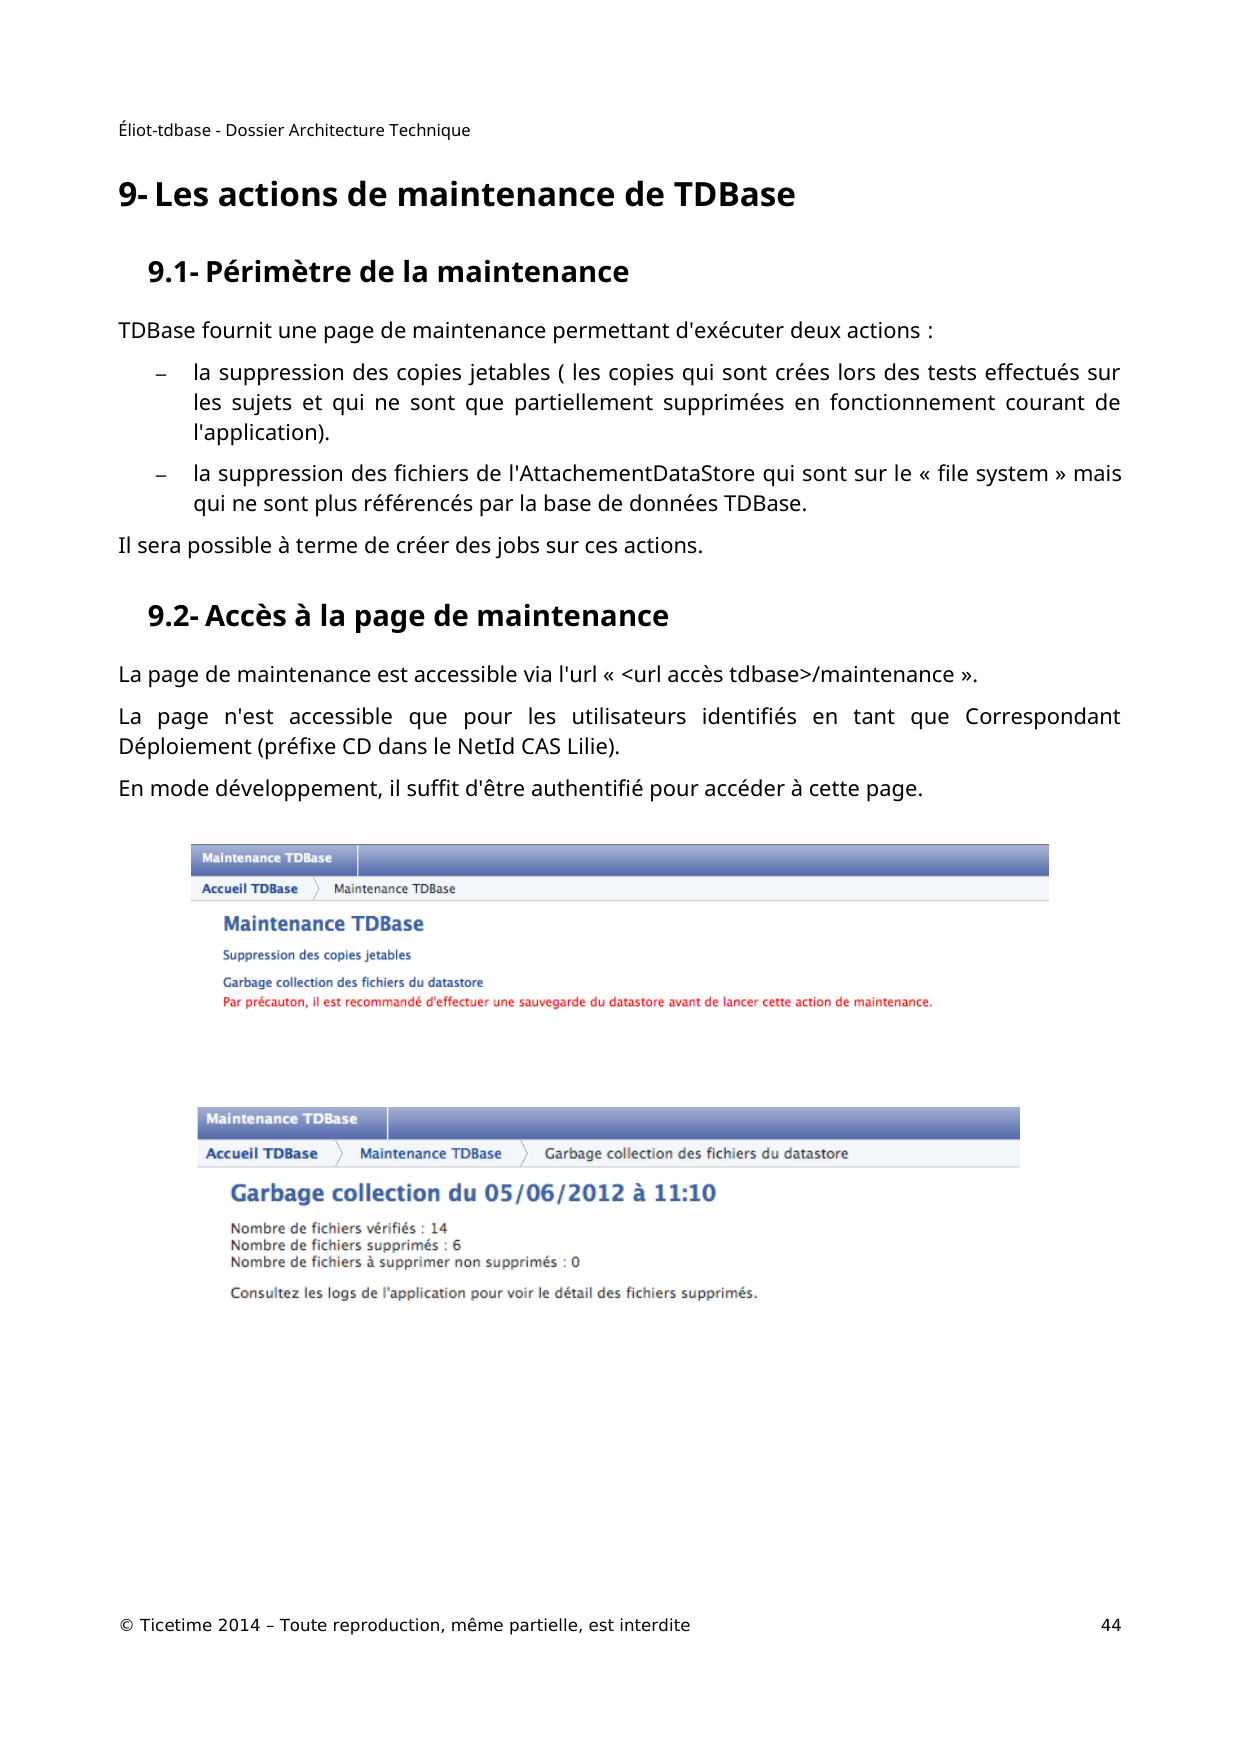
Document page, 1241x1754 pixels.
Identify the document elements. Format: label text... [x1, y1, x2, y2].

subtitle Périmètre de la maintenance [118, 251, 1122, 291]
list la suppression des copies jetables ( les copies qui sont crées lors des tests effectués sur les sujets et qui ne sont que partiellement supprimées en fonctionnement courant de l'application). [156, 356, 1122, 446]
list la suppression des fichiers de l'AttachementDataStore qui sont sur le « file system » mais qui ne sont plus référencés par la base de données TDBase. [156, 458, 1122, 518]
picture [191, 844, 1049, 1051]
subtitle Les actions de maintenance de TDBase [118, 171, 1122, 216]
text TDBase fournit une page de maintenance permettant d'exécuter deux actions : [118, 315, 1122, 345]
text La page n'est accessible que pour les utilisateurs identifiés en tant que Correspondant Déploiement (préfixe CD dans le NetId CAS Lilie). [118, 701, 1122, 761]
text En mode développement, il suffit d'être authentifié pour accéder à cette page. [118, 772, 1122, 802]
text Il sera possible à terme de créer des jobs sur ces actions. [118, 530, 1122, 560]
subtitle Accès à la page de maintenance [118, 595, 1122, 635]
picture [197, 1107, 1020, 1333]
text La page de maintenance est accessible via l'url « <url accès tdbase>/maintenance ». [118, 659, 1122, 689]
